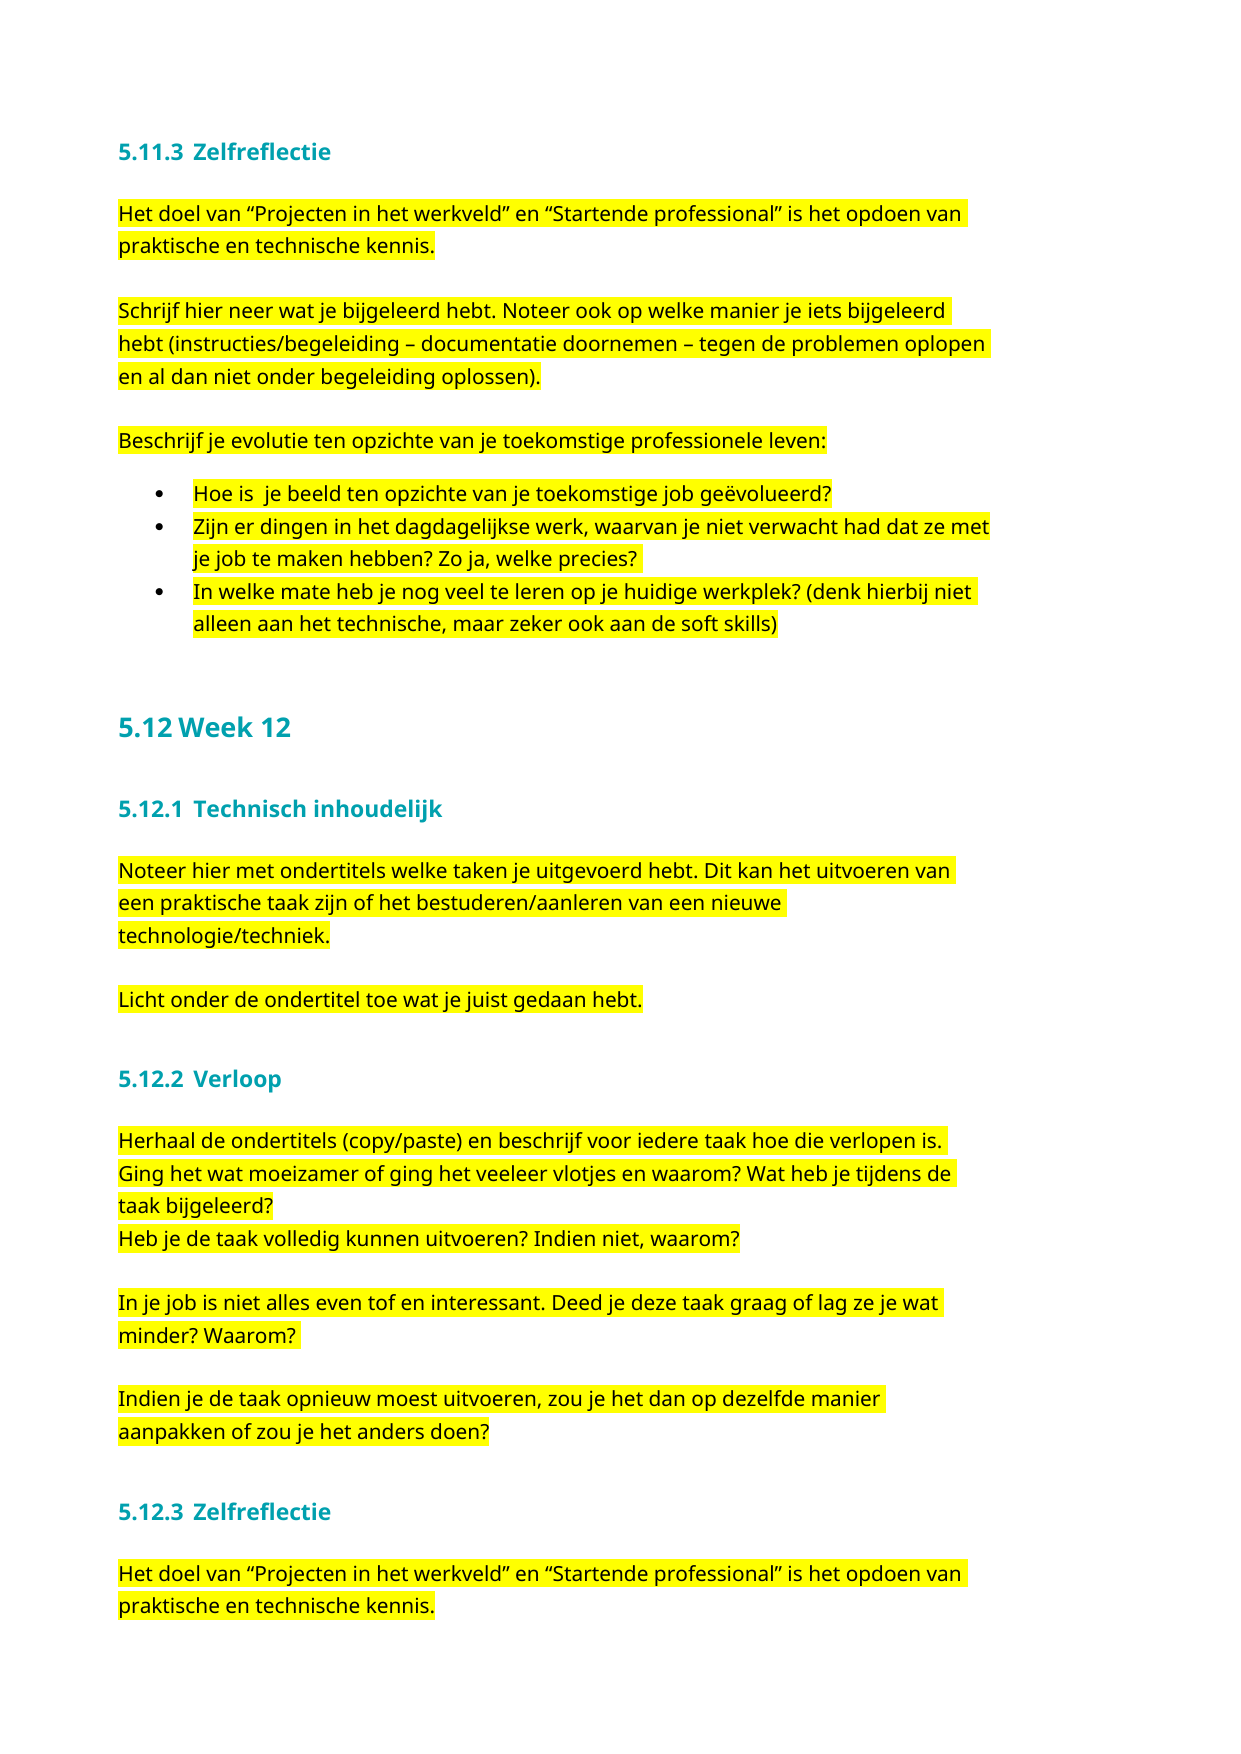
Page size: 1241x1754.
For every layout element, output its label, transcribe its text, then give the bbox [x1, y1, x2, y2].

text Beschrijf je evolutie ten opzichte van je toekomstige professionele leven: [118, 426, 992, 454]
list Zijn er dingen in het dagdagelijkse werk, waarvan je niet verwacht had dat ze met je job te maken hebben? Zo ja, welke precies? [156, 512, 992, 573]
subtitle Zelfreflectie [118, 136, 992, 167]
text Het doel van “Projecten in het werkveld” en “Startende professional” is het opdoen van praktische en technische kennis. Schrijf hier neer wat je bijgeleerd hebt. Noteer ook op welke manier je iets bijgeleerd hebt (instructies/begeleiding – documentatie doornemen – tegen de problemen oplopen en al dan niet onder begeleiding oplossen). [118, 199, 992, 390]
list In welke mate heb je nog veel te leren op je huidige werkplek? (denk hierbij niet alleen aan het technische, maar zeker ook aan de soft skills) [156, 577, 992, 638]
text Het doel van “Projecten in het werkveld” en “Startende professional” is het opdoen van praktische en technische kennis. [118, 1559, 992, 1620]
text Herhaal de ondertitels (copy/paste) en beschrijf voor iedere taak hoe die verlopen is. Ging het wat moeizamer of ging het veeleer vlotjes en waarom? Wat heb je tijdens de taak bijgeleerd? Heb je de taak volledig kunnen uitvoeren? Indien niet, waarom? [118, 1126, 992, 1253]
text Noteer hier met ondertitels welke taken je uitgevoerd hebt. Dit kan het uitvoeren van een praktische taak zijn of het bestuderen/aanleren van een nieuwe technologie/techniek. [118, 856, 992, 949]
text Indien je de taak opnieuw moest uitvoeren, zou je het dan op dezelfde manier aanpakken of zou je het anders doen? [118, 1384, 992, 1446]
list Hoe is je beeld ten opzichte van je toekomstige job geëvolueerd? [156, 479, 992, 508]
text In je job is niet alles even tof en interessant. Deed je deze taak graag of lag ze je wat minder? Waarom? [118, 1288, 992, 1349]
subtitle Zelfreflectie [118, 1496, 992, 1527]
subtitle Week 12 [118, 709, 992, 746]
subtitle Verloop [118, 1063, 992, 1095]
text Licht onder de ondertitel toe wat je juist gedaan hebt. [118, 985, 992, 1013]
subtitle Technisch inhoudelijk [118, 793, 992, 824]
